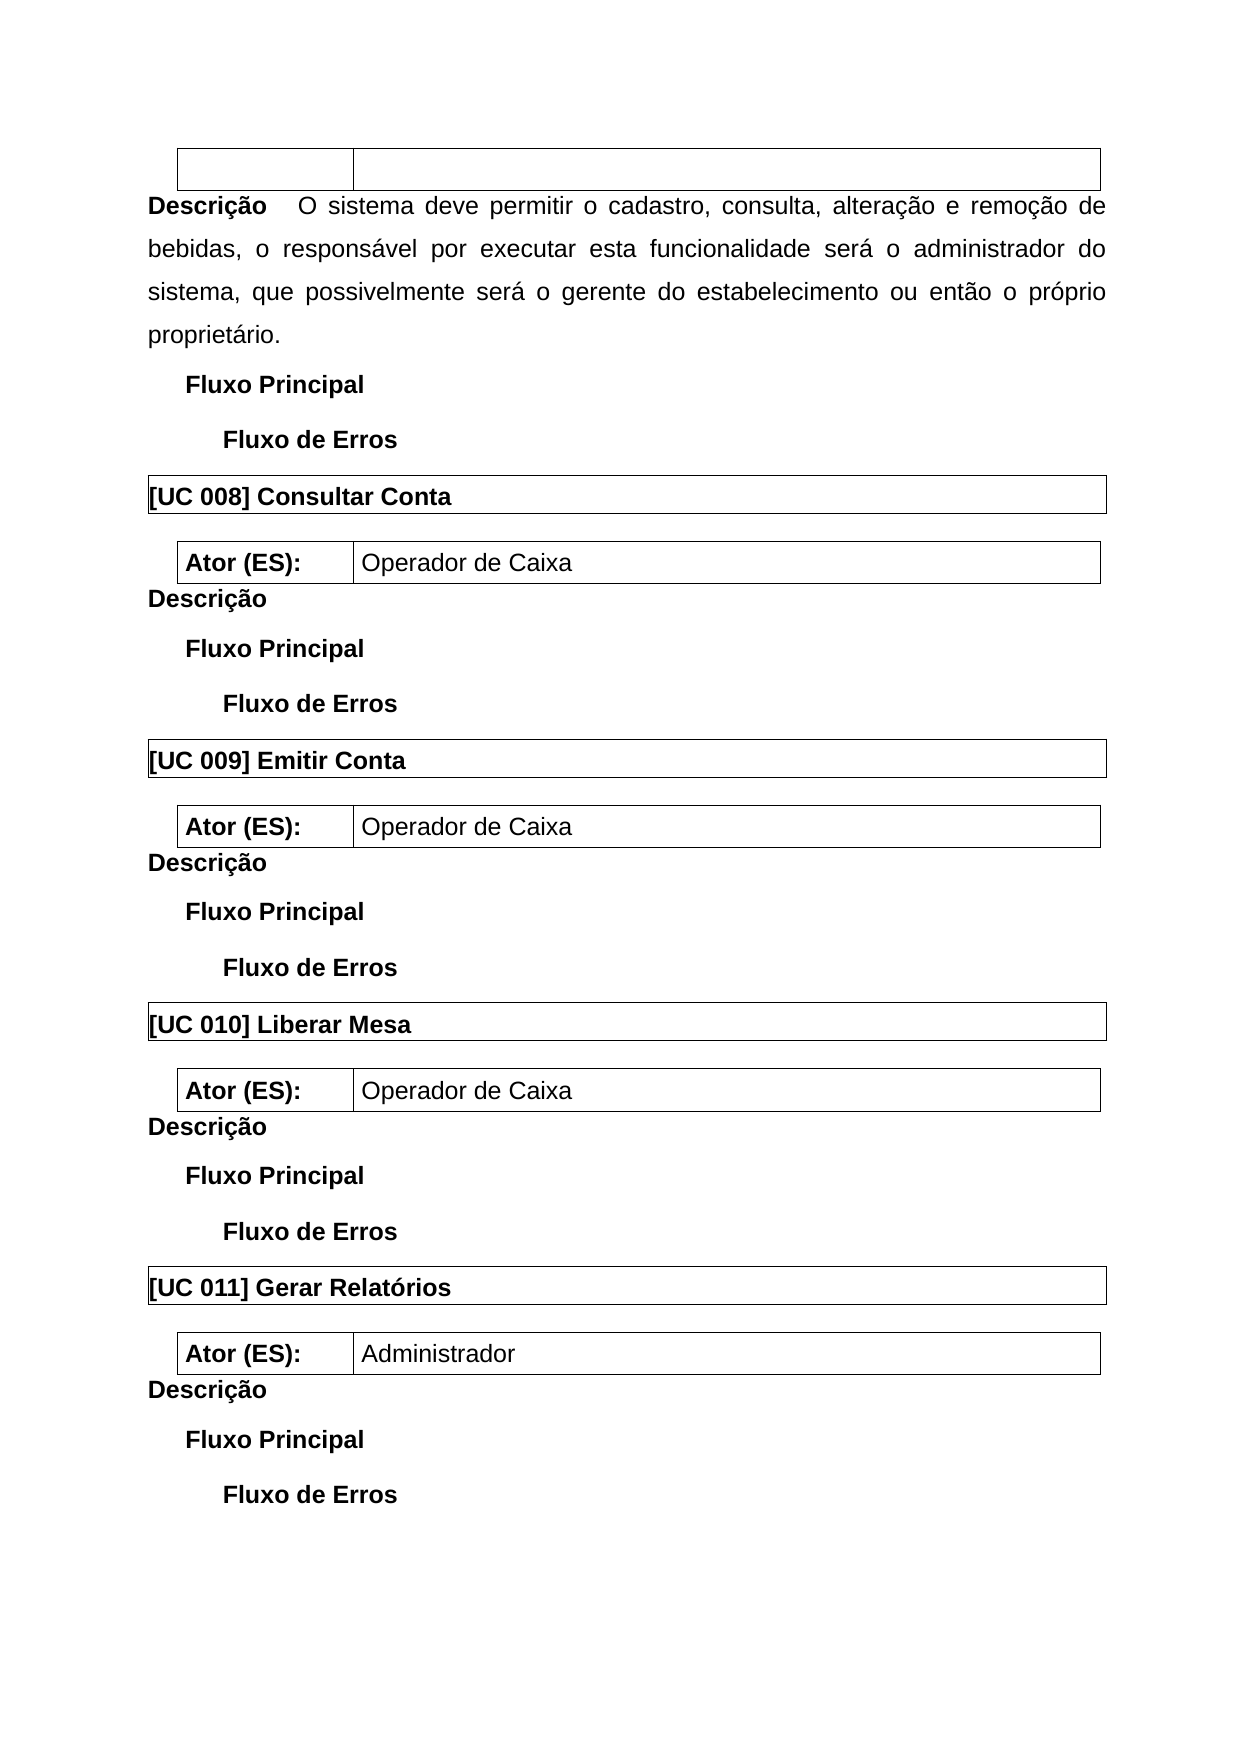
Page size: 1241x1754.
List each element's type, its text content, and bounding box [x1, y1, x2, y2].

text Fluxo de Erros [148, 689, 1107, 718]
text Fluxo Principal [185, 1425, 1107, 1453]
table_header Ator (ES): [178, 1069, 353, 1111]
table_header [178, 149, 353, 190]
text [UC 008] Consultar Conta [149, 476, 1106, 513]
table_header Operador de Caixa [354, 806, 1100, 847]
text [UC 009] Emitir Conta [149, 740, 1106, 777]
text Fluxo Principal [185, 370, 1107, 398]
text Fluxo Principal [185, 897, 1107, 926]
table_header Ator (ES): [178, 806, 353, 847]
text Descrição [148, 848, 1107, 877]
table_header Ator (ES): [178, 542, 353, 583]
text Descrição [148, 584, 1107, 613]
text [UC 011] Gerar Relatórios [149, 1267, 1106, 1304]
text Descrição O sistema deve permitir o cadastro, consulta, alteração e remoção de bebidas, o responsável por executar esta funcionalidade será o administrador do sistema, que possivelmente será o gerente do estabelecimento ou então o próprio proprietário. [148, 191, 1107, 349]
text Fluxo Principal [185, 1161, 1107, 1190]
text Fluxo de Erros [148, 425, 1107, 454]
table_header Operador de Caixa [354, 1069, 1100, 1111]
text Fluxo de Erros [148, 953, 1107, 982]
text Descrição [148, 1375, 1107, 1404]
text Fluxo Principal [185, 633, 1107, 662]
text Descrição [148, 1112, 1107, 1140]
text [UC 010] Liberar Mesa [149, 1003, 1106, 1040]
table_header Operador de Caixa [354, 542, 1100, 583]
table_header Administrador [354, 1333, 1100, 1374]
text Fluxo de Erros [148, 1480, 1107, 1509]
table_header [354, 149, 1100, 190]
text Fluxo de Erros [148, 1217, 1107, 1245]
table_header Ator (ES): [178, 1333, 353, 1374]
